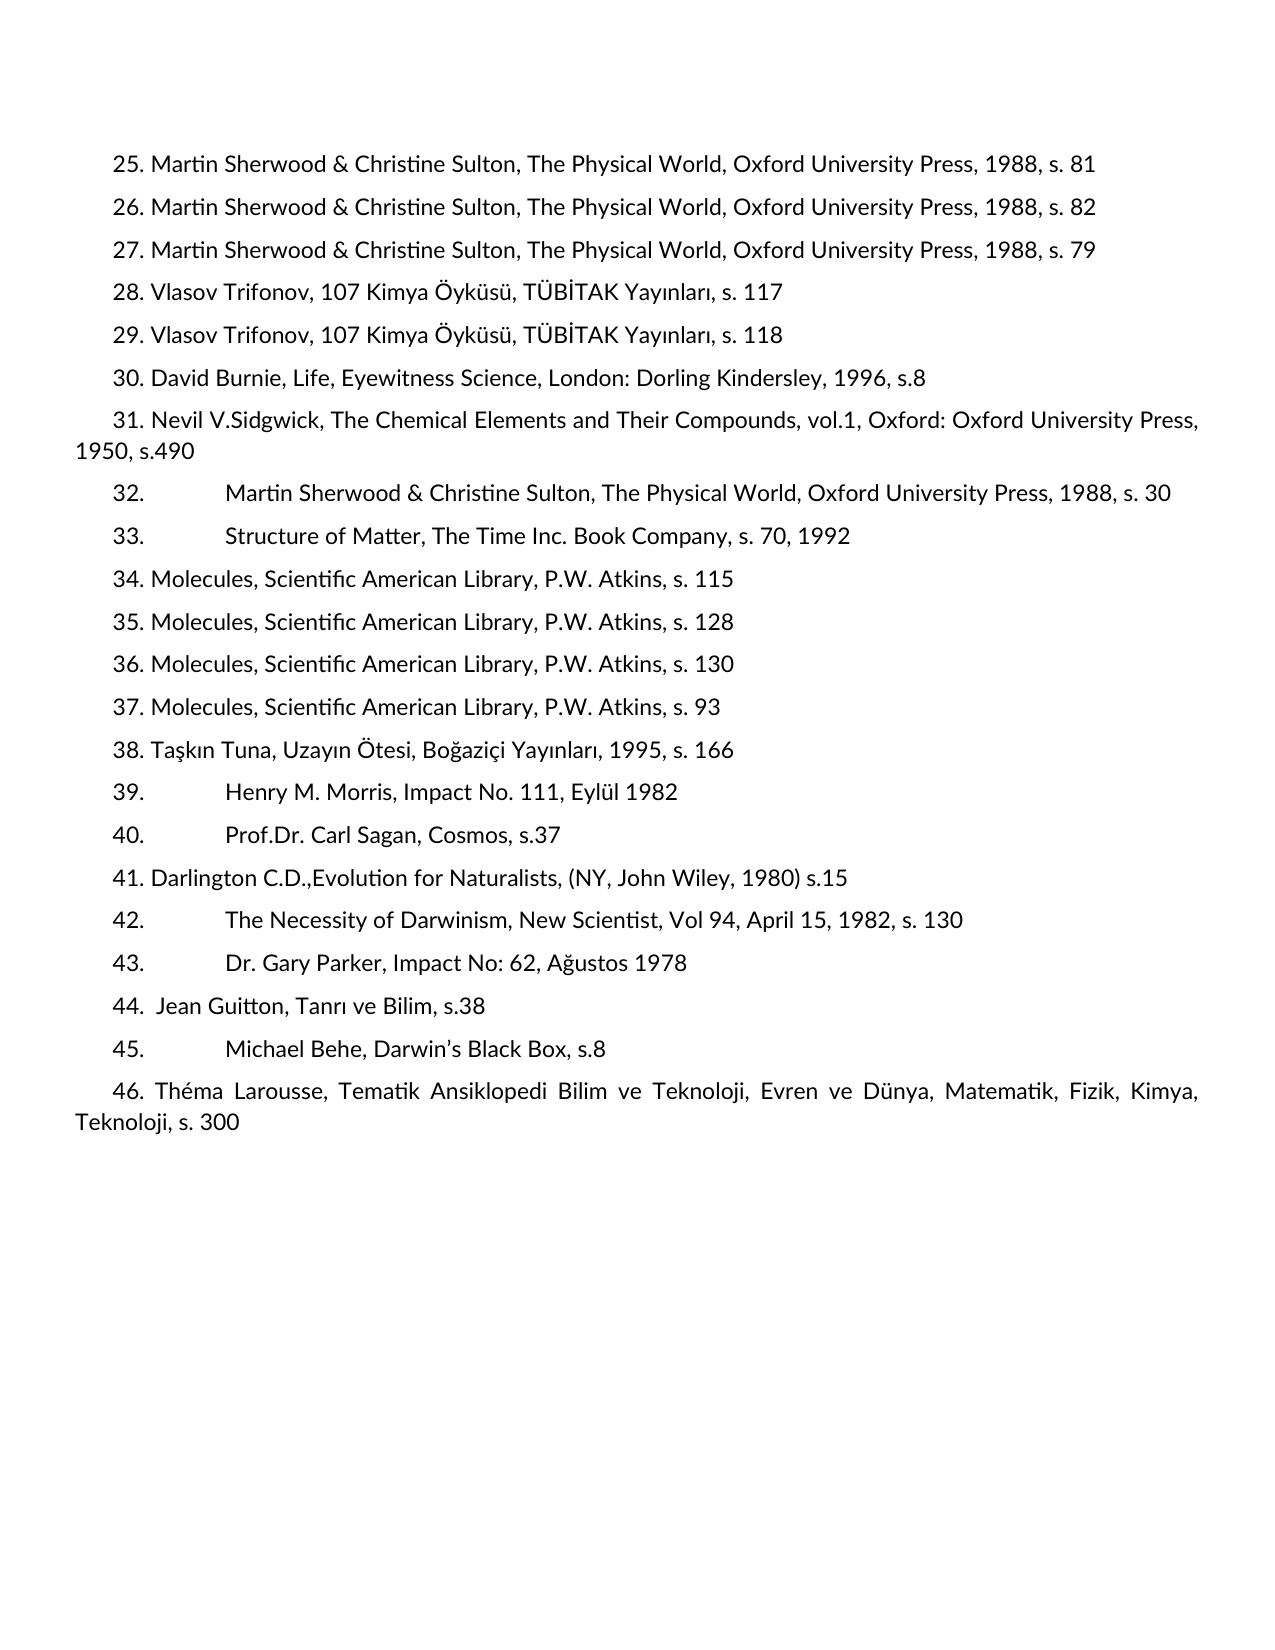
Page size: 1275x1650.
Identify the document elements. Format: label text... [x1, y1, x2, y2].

text 37. Molecules, Scientific American Library, P.W. Atkins, s. 93 [75, 693, 1200, 720]
text 38. Taşkın Tuna, Uzayın Ötesi, Boğaziçi Yayınları, 1995, s. 166 [75, 735, 1200, 763]
text 41. Darlington C.D.,Evolution for Naturalists, (NY, John Wiley, 1980) s.15 [75, 863, 1200, 891]
text 28. Vlasov Trifonov, 107 Kimya Öyküsü, TÜBİTAK Yayınları, s. 117 [75, 278, 1200, 306]
text 36. Molecules, Scientific American Library, P.W. Atkins, s. 130 [75, 650, 1200, 677]
text 35. Molecules, Scientific American Library, P.W. Atkins, s. 128 [75, 607, 1200, 635]
text 43. Dr. Gary Parker, Impact No: 62, Ağustos 1978 [75, 949, 1200, 976]
text 29. Vlasov Trifonov, 107 Kimya Öyküsü, TÜBİTAK Yayınları, s. 118 [75, 321, 1200, 348]
text 26. Martin Sherwood & Christine Sulton, The Physical World, Oxford University Press, 1988, s. 82 [75, 193, 1200, 220]
text 46. Théma Larousse, Tematik Ansiklopedi Bilim ve Teknoloji, Evren ve Dünya, Matematik, Fizik, Kimya, Teknoloji, s. 300 [75, 1077, 1200, 1135]
text 34. Molecules, Scientific American Library, P.W. Atkins, s. 115 [75, 564, 1200, 592]
text 32. Martin Sherwood & Christine Sulton, The Physical World, Oxford University Press, 1988, s. 30 [75, 479, 1200, 507]
text 39. Henry M. Morris, Impact No. 111, Eylül 1982 [75, 778, 1200, 806]
text 42. The Necessity of Darwinism, New Scientist, Vol 94, April 15, 1982, s. 130 [75, 906, 1200, 934]
text 27. Martin Sherwood & Christine Sulton, The Physical World, Oxford University Press, 1988, s. 79 [75, 235, 1200, 263]
text 40. Prof.Dr. Carl Sagan, Cosmos, s.37 [75, 821, 1200, 848]
text 31. Nevil V.Sidgwick, The Chemical Elements and Their Compounds, vol.1, Oxford: Oxford University Press, 1950, s.490 [75, 406, 1200, 464]
text 25. Martin Sherwood & Christine Sulton, The Physical World, Oxford University Press, 1988, s. 81 [75, 150, 1200, 177]
text 45. Michael Behe, Darwin’s Black Box, s.8 [75, 1034, 1200, 1062]
text 33. Structure of Matter, The Time Inc. Book Company, s. 70, 1992 [75, 522, 1200, 549]
text 30. David Burnie, Life, Eyewitness Science, London: Dorling Kindersley, 1996, s.8 [75, 363, 1200, 391]
text 44. Jean Guitton, Tanrı ve Bilim, s.38 [75, 992, 1200, 1019]
